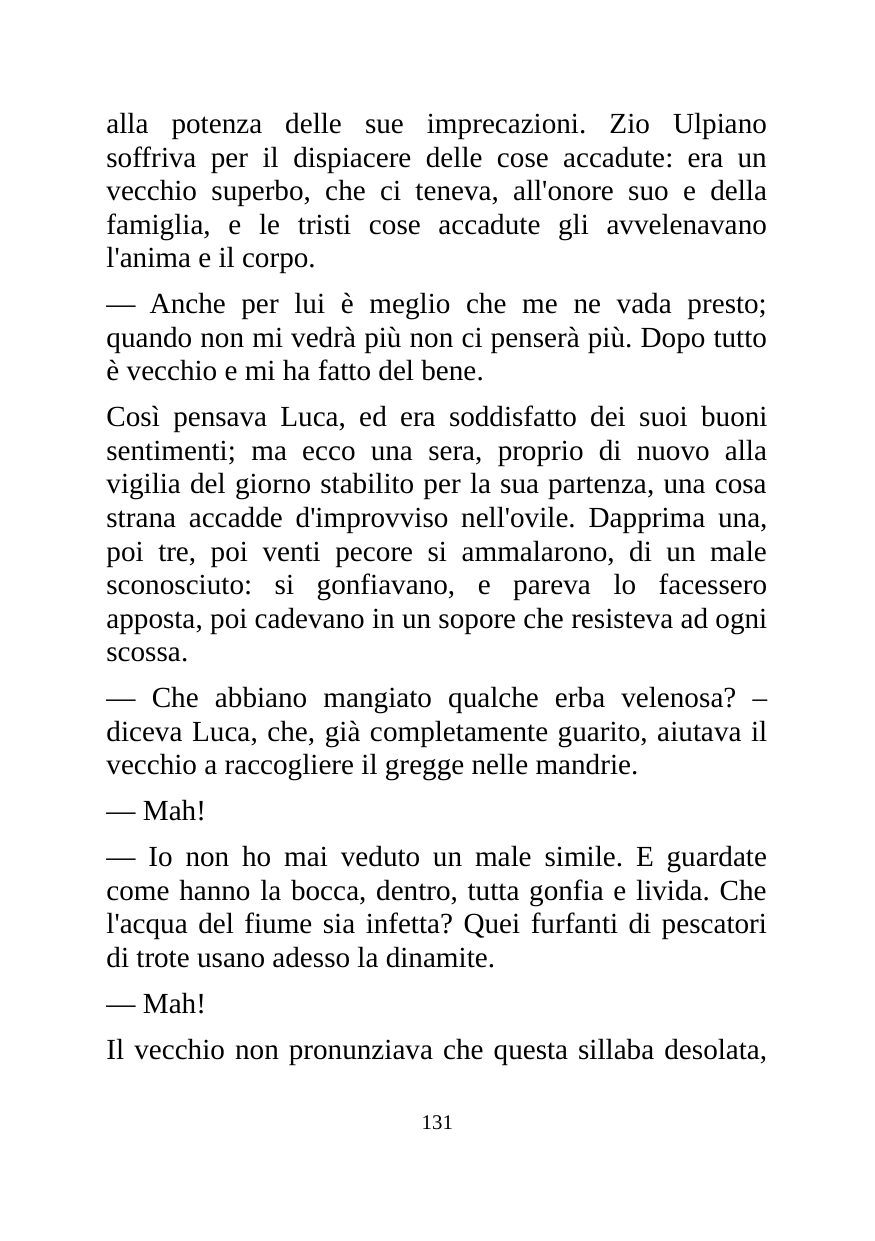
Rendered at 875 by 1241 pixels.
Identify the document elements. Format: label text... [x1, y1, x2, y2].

text — Anche per lui è meglio che me ne vada presto; quando non mi vedrà più non ci penserà più. Dopo tutto è vecchio e mi ha fatto del bene. [106, 286, 768, 387]
text alla potenza delle sue imprecazioni. Zio Ulpiano soffriva per il dispiacere delle cose accadute: era un vecchio superbo, che ci teneva, all'onore suo e della famiglia, e le tristi cose accadute gli avvelenavano l'anima e il corpo. [106, 106, 768, 274]
text — Mah! [106, 986, 768, 1020]
text — Che abbiano mangiato qualche erba velenosa? – diceva Luca, che, già completamente guarito, aiutava il vecchio a raccogliere il gregge nelle mandrie. [106, 680, 768, 781]
text Il vecchio non pronunziava che questa sillaba desolata, [106, 1032, 768, 1066]
text — Io non ho mai veduto un male simile. E guardate come hanno la bocca, dentro, tutta gonfia e livida. Che l'acqua del fiume sia infetta? Quei furfanti di pescatori di trote usano adesso la dinamite. [106, 839, 768, 974]
text — Mah! [106, 793, 768, 827]
text Così pensava Luca, ed era soddisfatto dei suoi buoni sentimenti; ma ecco una sera, proprio di nuovo alla vigilia del giorno stabilito per la sua partenza, una cosa strana accadde d'improvviso nell'ovile. Dapprima una, poi tre, poi venti pecore si ammalarono, di un male sconosciuto: si gonfiavano, e pareva lo facessero apposta, poi cadevano in un sopore che resisteva ad ogni scossa. [106, 399, 768, 668]
